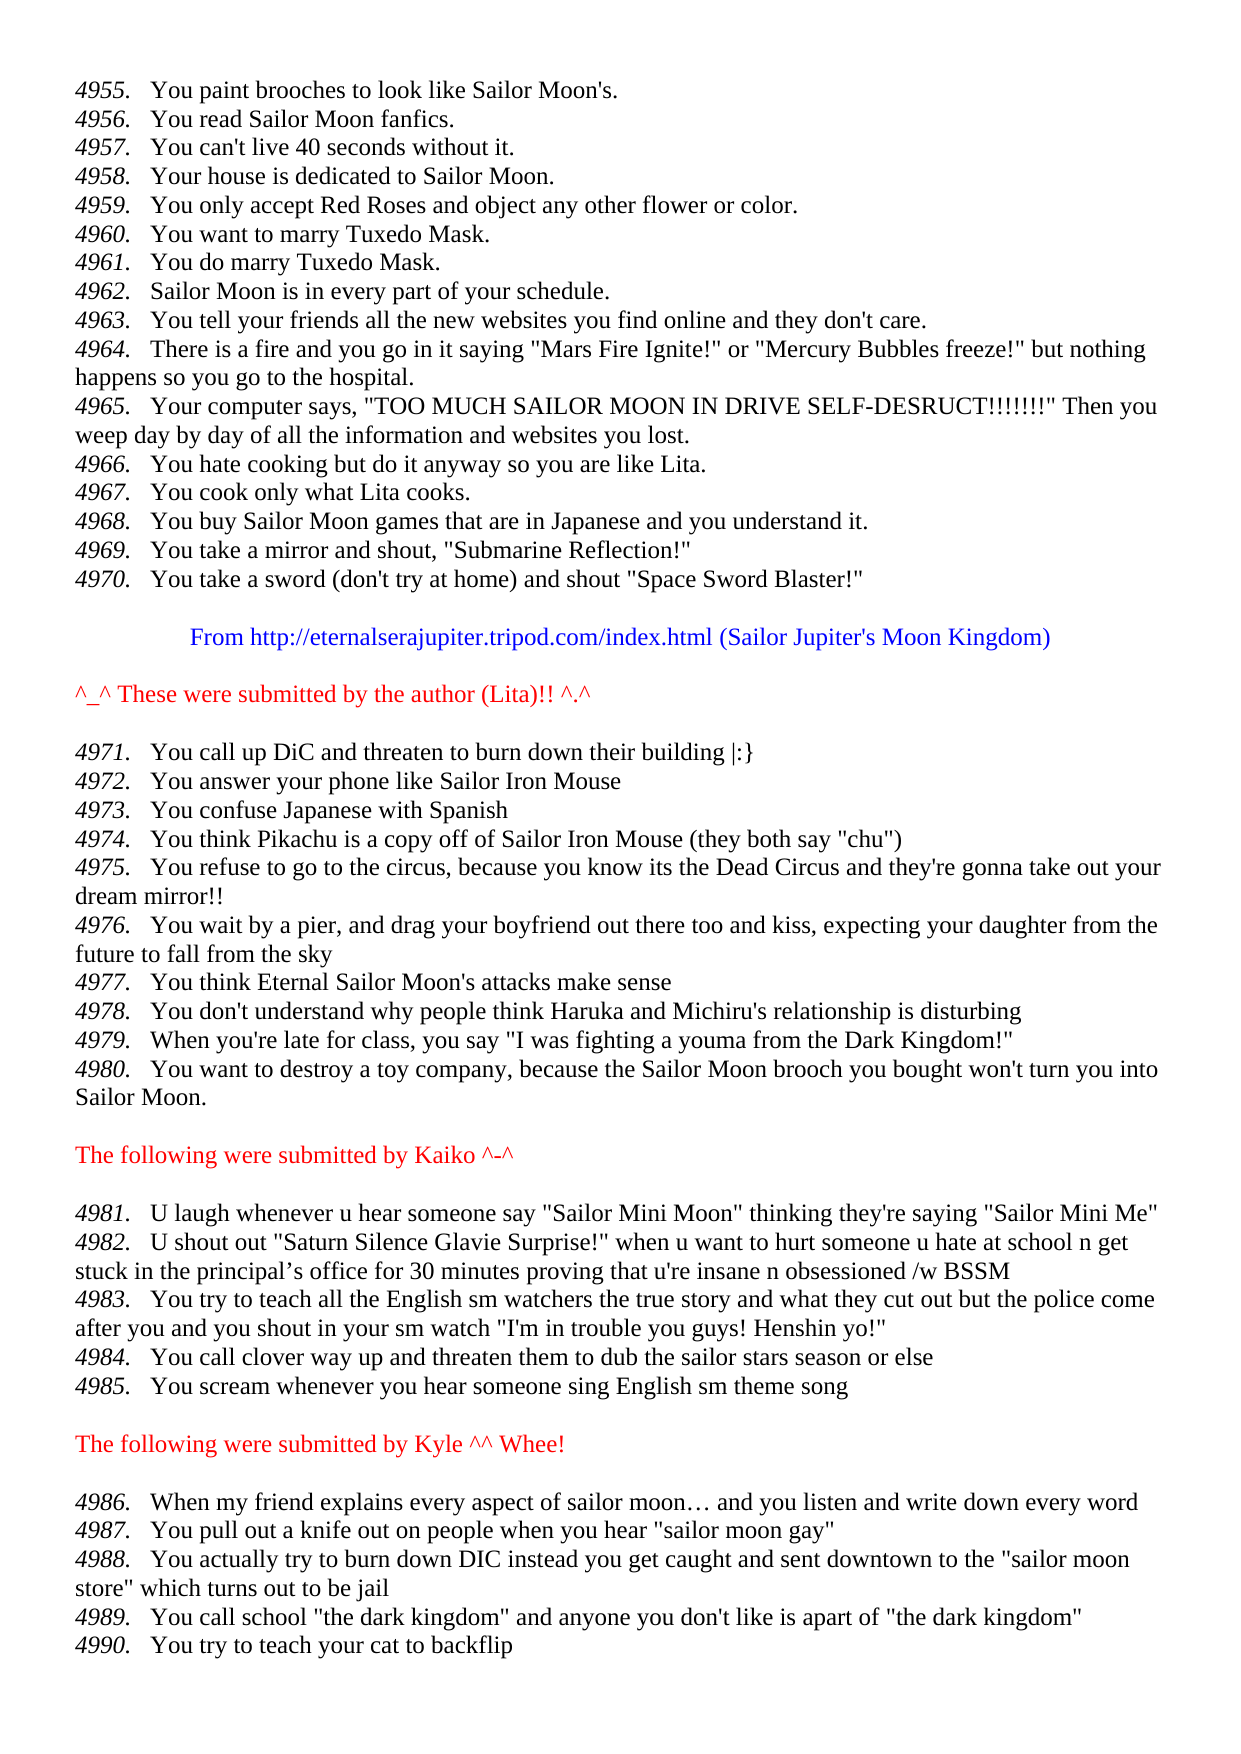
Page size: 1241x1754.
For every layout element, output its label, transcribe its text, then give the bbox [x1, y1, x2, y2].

list You wait by a pier, and drag your boyfriend out there too and kiss, expecting your daughter from the future to fall from the sky [75, 910, 1165, 967]
list You can't live 40 seconds without it. [75, 132, 1165, 161]
list You actually try to burn down DIC instead you get caught and sent downtown to the "sailor moon store" which turns out to be jail [75, 1544, 1165, 1602]
list You paint brooches to look like Sailor Moon's. [75, 75, 1165, 104]
list You call clover way up and threaten them to dub the sailor stars season or else [75, 1342, 1165, 1371]
list Sailor Moon is in every part of your schedule. [75, 276, 1165, 305]
list You do marry Tuxedo Mask. [75, 247, 1165, 276]
list You refuse to go to the circus, because you know its the Dead Circus and they're gonna take out your dream mirror!! [75, 852, 1165, 910]
list You don't understand why people think Haruka and Michiru's relationship is disturbing [75, 996, 1165, 1025]
list You take a sword (don't try at home) and shout "Space Sword Blaster!" [75, 564, 1165, 592]
list You confuse Japanese with Spanish [75, 795, 1165, 824]
list Your computer says, "TOO MUCH SAILOR MOON IN DRIVE SELF-DESRUCT!!!!!!!" Then you weep day by day of all the information and websites you lost. [75, 391, 1165, 449]
list You buy Sailor Moon games that are in Japanese and you understand it. [75, 506, 1165, 535]
text From http://eternalserajupiter.tripod.com/index.html (Sailor Jupiter's Moon Kingdom) [75, 622, 1165, 650]
list You try to teach your cat to backflip [75, 1630, 1165, 1659]
list You try to teach all the English sm watchers the true story and what they cut out but the police come after you and you shout in your sm watch "I'm in trouble you guys! Henshin yo!" [75, 1284, 1165, 1342]
list You answer your phone like Sailor Iron Mouse [75, 766, 1165, 795]
list U laugh whenever u hear someone say "Sailor Mini Moon" thinking they're saying "Sailor Mini Me" [75, 1198, 1165, 1227]
text ^_^ These were submitted by the author (Lita)!! ^.^ [75, 679, 1165, 708]
list You call school "the dark kingdom" and anyone you don't like is apart of "the dark kingdom" [75, 1602, 1165, 1630]
list You want to marry Tuxedo Mask. [75, 219, 1165, 247]
text The following were submitted by Kyle ^^ Whee! [75, 1429, 1165, 1457]
list You only accept Red Roses and object any other flower or color. [75, 190, 1165, 219]
list You pull out a knife out on people when you hear "sailor moon gay" [75, 1515, 1165, 1544]
list You think Pikachu is a copy off of Sailor Iron Mouse (they both say "chu") [75, 824, 1165, 852]
list You scream whenever you hear someone sing English sm theme song [75, 1371, 1165, 1399]
list You read Sailor Moon fanfics. [75, 104, 1165, 132]
list You think Eternal Sailor Moon's attacks make sense [75, 967, 1165, 996]
list You hate cooking but do it anyway so you are like Lita. [75, 449, 1165, 477]
text The following were submitted by Kaiko ^-^ [75, 1140, 1165, 1169]
list You call up DiC and threaten to burn down their building |:} [75, 737, 1165, 766]
list You tell your friends all the new websites you find online and they don't care. [75, 305, 1165, 334]
list You want to destroy a toy company, because the Sailor Moon brooch you bought won't turn you into Sailor Moon. [75, 1054, 1165, 1111]
list There is a fire and you go in it saying "Mars Fire Ignite!" or "Mercury Bubbles freeze!" but nothing happens so you go to the hospital. [75, 334, 1165, 391]
list U shout out "Saturn Silence Glavie Surprise!" when u want to hurt someone u hate at school n get stuck in the principal’s office for 30 minutes proving that u're insane n obsessioned /w BSSM [75, 1227, 1165, 1284]
list You take a mirror and shout, "Submarine Reflection!" [75, 535, 1165, 564]
list You cook only what Lita cooks. [75, 477, 1165, 506]
list When you're late for class, you say "I was fighting a youma from the Dark Kingdom!" [75, 1025, 1165, 1054]
list Your house is dedicated to Sailor Moon. [75, 161, 1165, 190]
list When my friend explains every aspect of sailor moon… and you listen and write down every word [75, 1487, 1165, 1515]
